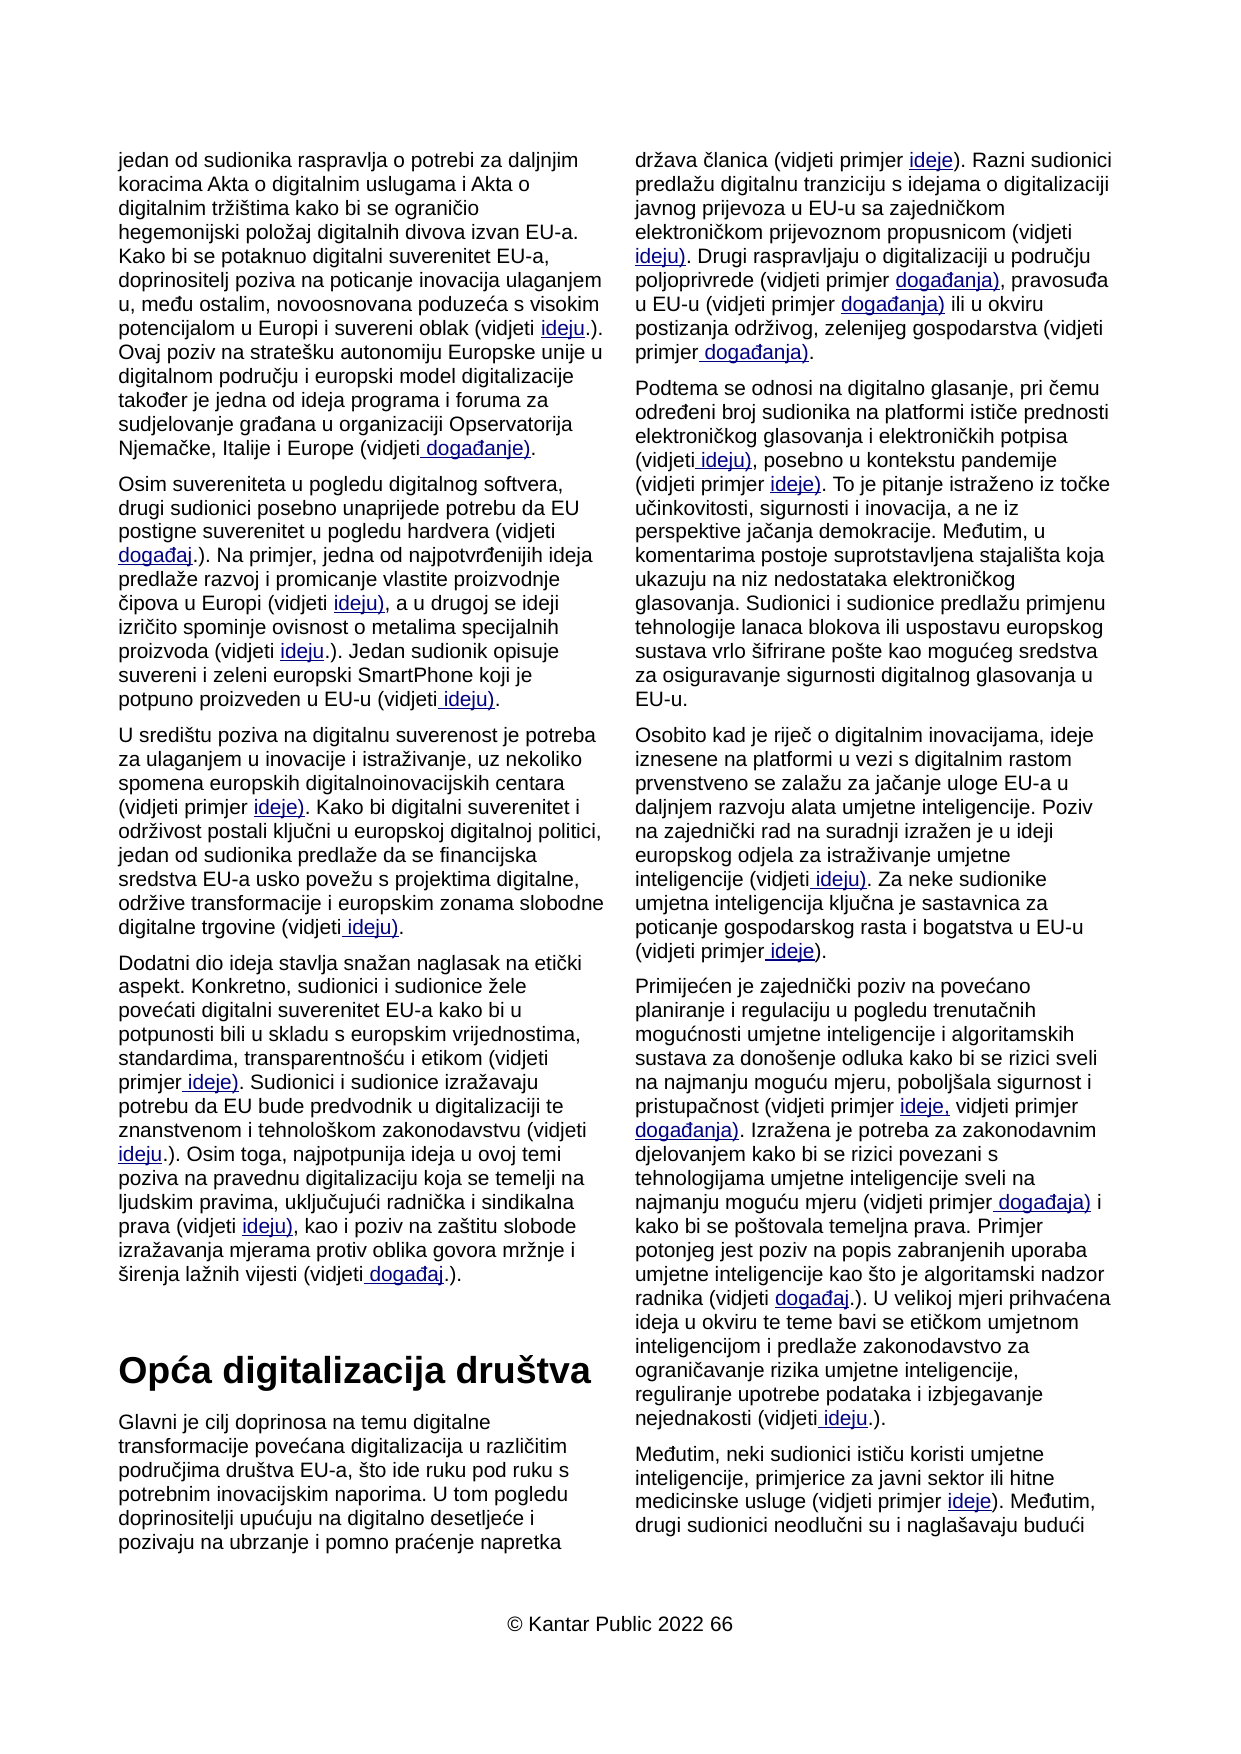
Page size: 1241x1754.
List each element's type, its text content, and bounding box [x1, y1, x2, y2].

text Osim suvereniteta u pogledu digitalnog softvera, drugi sudionici posebno unaprijede potrebu da EU postigne suverenitet u pogledu hardvera (vidjeti događaj.). Na primjer, jedna od najpotvrđenijih ideja predlaže razvoj i promicanje vlastite proizvodnje čipova u Europi (vidjeti ideju), a u drugoj se ideji izričito spominje ovisnost o metalima specijalnih proizvoda (vidjeti ideju.). Jedan sudionik opisuje suvereni i zeleni europski SmartPhone koji je potpuno proizveden u EU-u (vidjeti ideju). [118, 471, 605, 711]
text Osobito kad je riječ o digitalnim inovacijama, ideje iznesene na platformi u vezi s digitalnim rastom prvenstveno se zalažu za jačanje uloge EU-a u daljnjem razvoju alata umjetne inteligencije. Poziv na zajednički rad na suradnji izražen je u ideji europskog odjela za istraživanje umjetne inteligencije (vidjeti ideju). Za neke sudionike umjetna inteligencija ključna je sastavnica za poticanje gospodarskog rasta i bogatstva u EU-u (vidjeti primjer ideje). [635, 723, 1122, 962]
text jedan od sudionika raspravlja o potrebi za daljnjim koracima Akta o digitalnim uslugama i Akta o digitalnim tržištima kako bi se ograničio hegemonijski položaj digitalnih divova izvan EU-a. Kako bi se potaknuo digitalni suverenitet EU-a, doprinositelj poziva na poticanje inovacija ulaganjem u, među ostalim, novoosnovana poduzeća s visokim potencijalom u Europi i suvereni oblak (vidjeti ideju.). Ovaj poziv na stratešku autonomiju Europske unije u digitalnom području i europski model digitalizacije također je jedna od ideja programa i foruma za sudjelovanje građana u organizaciji Opservatorija Njemačke, Italije i Europe (vidjeti događanje). [118, 148, 605, 459]
text Međutim, neki sudionici ističu koristi umjetne inteligencije, primjerice za javni sektor ili hitne medicinske usluge (vidjeti primjer ideje). Međutim, drugi sudionici neodlučni su i naglašavaju budući [635, 1441, 1122, 1537]
text Dodatni dio ideja stavlja snažan naglasak na etički aspekt. Konkretno, sudionici i sudionice žele povećati digitalni suverenitet EU-a kako bi u potpunosti bili u skladu s europskim vrijednostima, standardima, transparentnošću i etikom (vidjeti primjer ideje). Sudionici i sudionice izražavaju potrebu da EU bude predvodnik u digitalizaciji te znanstvenom i tehnološkom zakonodavstvu (vidjeti ideju.). Osim toga, najpotpunija ideja u ovoj temi poziva na pravednu digitalizaciju koja se temelji na ljudskim pravima, uključujući radnička i sindikalna prava (vidjeti ideju), kao i poziv na zaštitu slobode izražavanja mjerama protiv oblika govora mržnje i širenja lažnih vijesti (vidjeti događaj.). [118, 950, 605, 1286]
text država članica (vidjeti primjer ideje). Razni sudionici predlažu digitalnu tranziciju s idejama o digitalizaciji javnog prijevoza u EU-u sa zajedničkom elektroničkom prijevoznom propusnicom (vidjeti ideju). Drugi raspravljaju o digitalizaciji u području poljoprivrede (vidjeti primjer događanja), pravosuđa u EU-u (vidjeti primjer događanja) ili u okviru postizanja održivog, zelenijeg gospodarstva (vidjeti primjer događanja). [635, 148, 1122, 364]
subtitle Opća digitalizacija društva [118, 1348, 605, 1391]
text Glavni je cilj doprinosa na temu digitalne transformacije povećana digitalizacija u različitim područjima društva EU-a, što ide ruku pod ruku s potrebnim inovacijskim naporima. U tom pogledu doprinositelji upućuju na digitalno desetljeće i pozivaju na ubrzanje i pomno praćenje napretka [118, 1410, 605, 1554]
text Primijećen je zajednički poziv na povećano planiranje i regulaciju u pogledu trenutačnih mogućnosti umjetne inteligencije i algoritamskih sustava za donošenje odluka kako bi se rizici sveli na najmanju moguću mjeru, poboljšala sigurnost i pristupačnost (vidjeti primjer ideje, vidjeti primjer događanja). Izražena je potreba za zakonodavnim djelovanjem kako bi se rizici povezani s tehnologijama umjetne inteligencije sveli na najmanju moguću mjeru (vidjeti primjer događaja) i kako bi se poštovala temeljna prava. Primjer potonjeg jest poziv na popis zabranjenih uporaba umjetne inteligencije kao što je algoritamski nadzor radnika (vidjeti događaj.). U velikoj mjeri prihvaćena ideja u okviru te teme bavi se etičkom umjetnom inteligencijom i predlaže zakonodavstvo za ograničavanje rizika umjetne inteligencije, reguliranje upotrebe podataka i izbjegavanje nejednakosti (vidjeti ideju.). [635, 974, 1122, 1429]
text U središtu poziva na digitalnu suverenost je potreba za ulaganjem u inovacije i istraživanje, uz nekoliko spomena europskih digitalnoinovacijskih centara (vidjeti primjer ideje). Kako bi digitalni suverenitet i održivost postali ključni u europskoj digitalnoj politici, jedan od sudionika predlaže da se financijska sredstva EU-a usko povežu s projektima digitalne, održive transformacije i europskim zonama slobodne digitalne trgovine (vidjeti ideju). [118, 723, 605, 938]
text Podtema se odnosi na digitalno glasanje, pri čemu određeni broj sudionika na platformi ističe prednosti elektroničkog glasovanja i elektroničkih potpisa (vidjeti ideju), posebno u kontekstu pandemije (vidjeti primjer ideje). To je pitanje istraženo iz točke učinkovitosti, sigurnosti i inovacija, a ne iz perspektive jačanja demokracije. Međutim, u komentarima postoje suprotstavljena stajališta koja ukazuju na niz nedostataka elektroničkog glasovanja. Sudionici i sudionice predlažu primjenu tehnologije lanaca blokova ili uspostavu europskog sustava vrlo šifrirane pošte kao mogućeg sredstva za osiguravanje sigurnosti digitalnog glasovanja u EU-u. [635, 376, 1122, 711]
